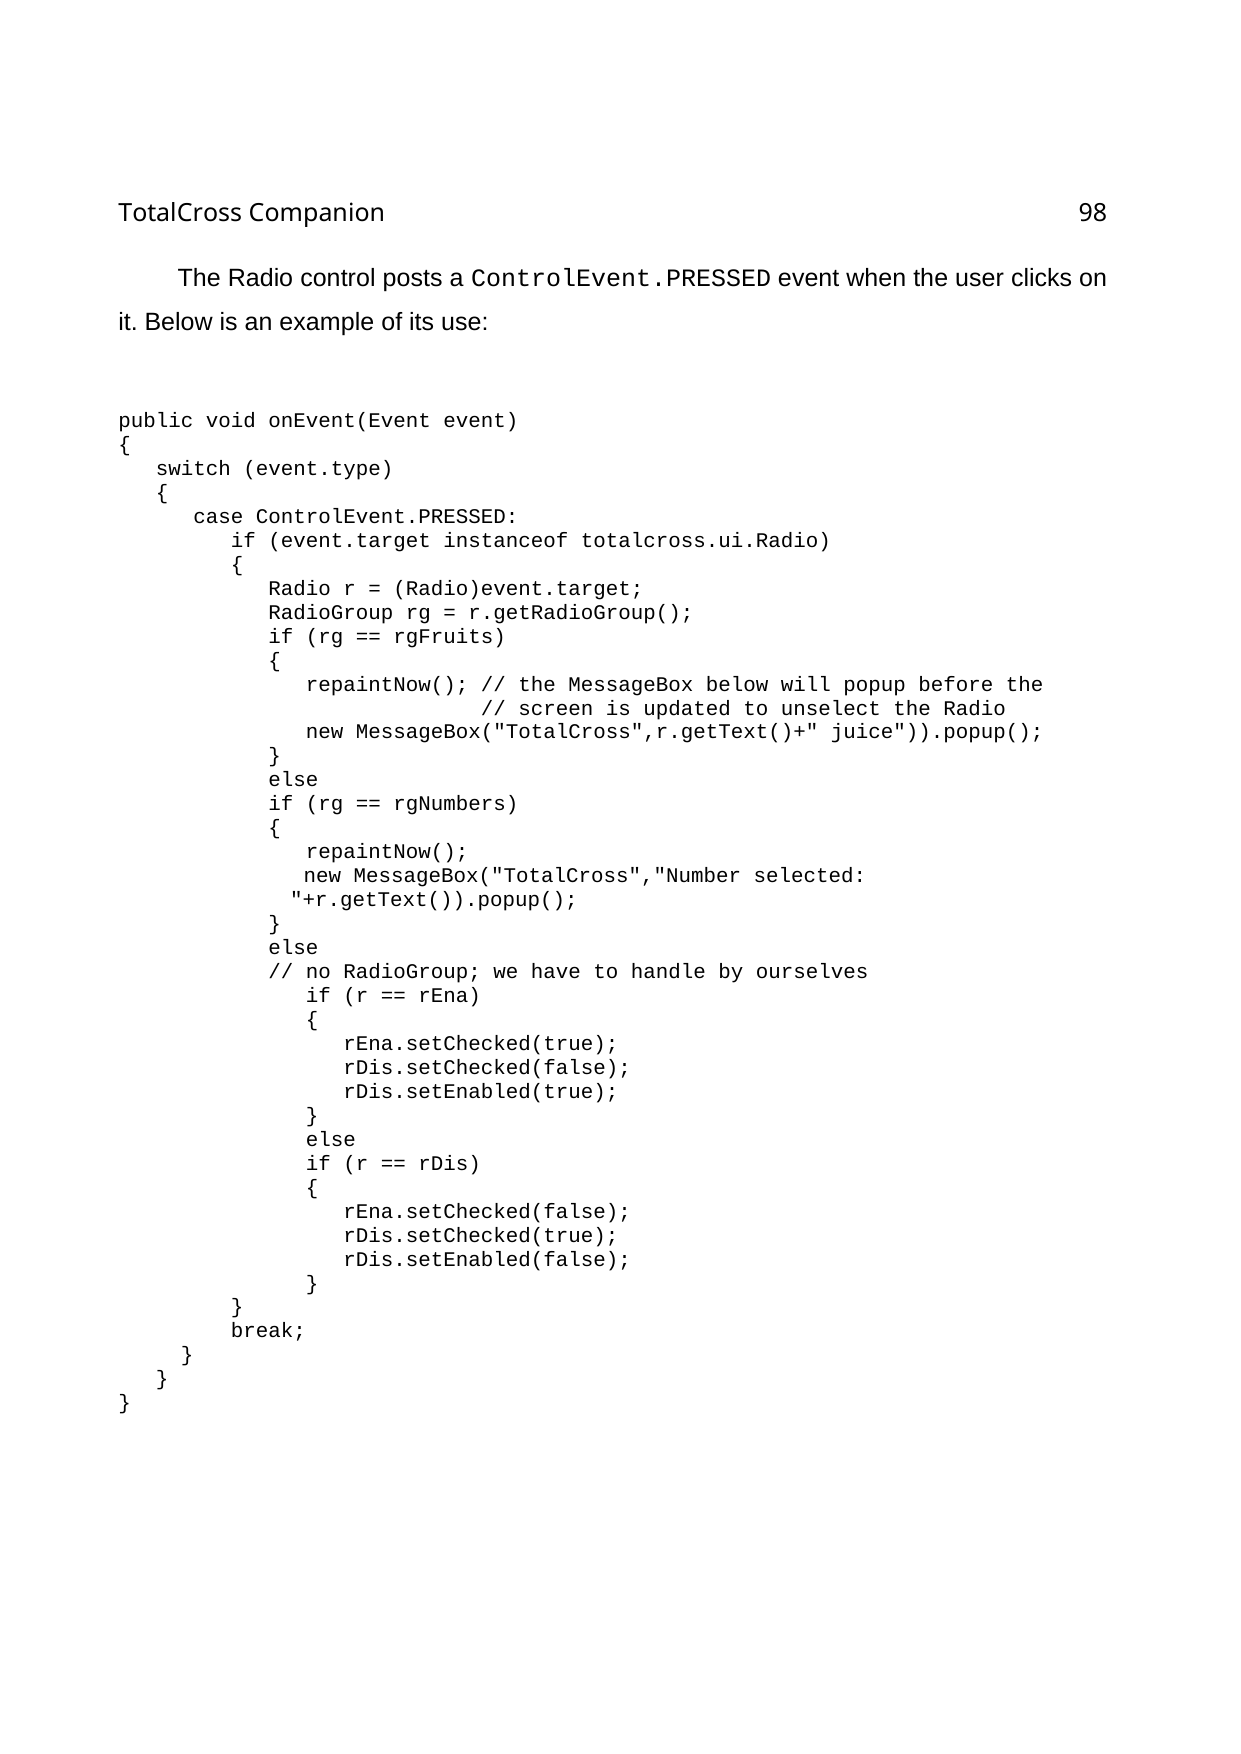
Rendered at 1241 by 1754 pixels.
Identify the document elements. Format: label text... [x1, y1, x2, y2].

text new MessageBox("TotalCross","Number selected: "+r.getText()).popup(); [118, 865, 1122, 913]
text } [118, 913, 1122, 937]
text else [118, 937, 1122, 961]
text } [118, 1296, 1122, 1320]
text else [118, 1129, 1122, 1153]
text { [118, 1177, 1122, 1201]
text if (event.target instanceof totalcross.ui.Radio) [118, 530, 1122, 554]
text repaintNow(); [118, 841, 1122, 865]
text rDis.setChecked(true); [118, 1224, 1122, 1248]
text rDis.setEnabled(false); [118, 1248, 1122, 1272]
text if (r == rEna) [118, 985, 1122, 1009]
text // screen is updated to unselect the Radio [118, 697, 1122, 721]
text rEna.setChecked(true); [118, 1033, 1122, 1057]
text rDis.setChecked(false); [118, 1057, 1122, 1081]
text { [118, 1009, 1122, 1033]
text switch (event.type) [118, 458, 1122, 482]
text repaintNow(); // the MessageBox below will popup before the [118, 673, 1122, 697]
text break; [118, 1320, 1122, 1344]
text } [118, 1105, 1122, 1129]
text else [118, 769, 1122, 793]
text { [118, 482, 1122, 506]
text { [118, 817, 1122, 841]
text case ControlEvent.PRESSED: [118, 506, 1122, 530]
text if (r == rDis) [118, 1153, 1122, 1177]
text The Radio control posts a ControlEvent.PRESSED event when the user clicks on it. Below is an example of its use: [118, 264, 1122, 336]
text } [118, 745, 1122, 769]
text public void onEvent(Event event) [118, 410, 1122, 434]
text } [118, 1272, 1122, 1296]
text Radio r = (Radio)event.target; [118, 578, 1122, 602]
text if (rg == rgFruits) [118, 626, 1122, 649]
text } [118, 1392, 1122, 1416]
text { [118, 554, 1122, 578]
text { [118, 434, 1122, 458]
text } [118, 1344, 1122, 1368]
text } [118, 1368, 1122, 1392]
text rDis.setEnabled(true); [118, 1081, 1122, 1105]
text rEna.setChecked(false); [118, 1201, 1122, 1224]
text { [118, 649, 1122, 673]
text new MessageBox("TotalCross",r.getText()+" juice")).popup(); [118, 721, 1122, 745]
text if (rg == rgNumbers) [118, 793, 1122, 817]
text RadioGroup rg = r.getRadioGroup(); [118, 602, 1122, 626]
text // no RadioGroup; we have to handle by ourselves [118, 961, 1122, 985]
